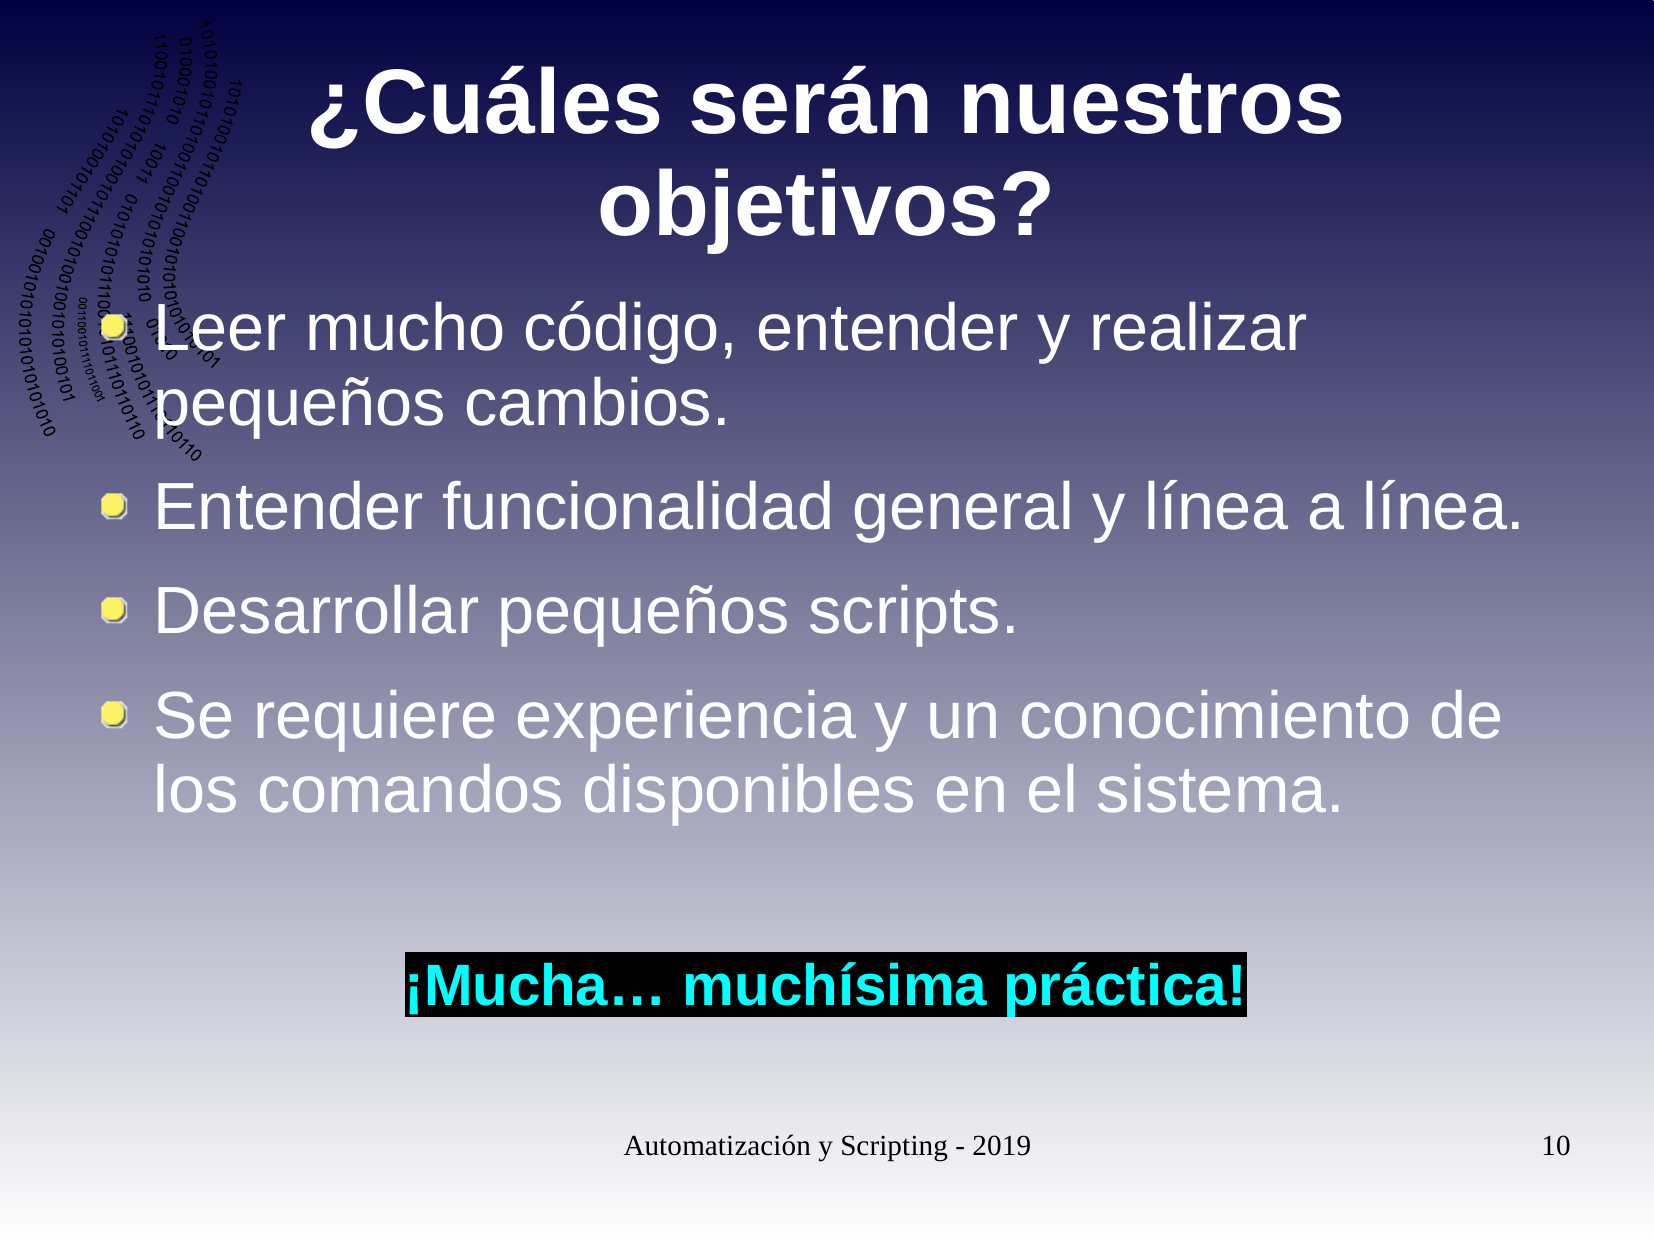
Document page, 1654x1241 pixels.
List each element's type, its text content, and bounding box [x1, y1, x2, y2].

title ¿Cuáles serán nuestros objetivos? [82, 49, 1571, 257]
picture [18, 20, 243, 461]
list Leer mucho código, entender y realizar pequeños cambios. Entender funcionalidad general y línea a línea. Desarrollar pequeños scripts. Se requiere experiencia y un conocimiento de los comandos disponibles en el sistema. [82, 290, 1571, 1010]
text_box ¡Mucha… muchísima práctica! [389, 944, 1263, 1025]
